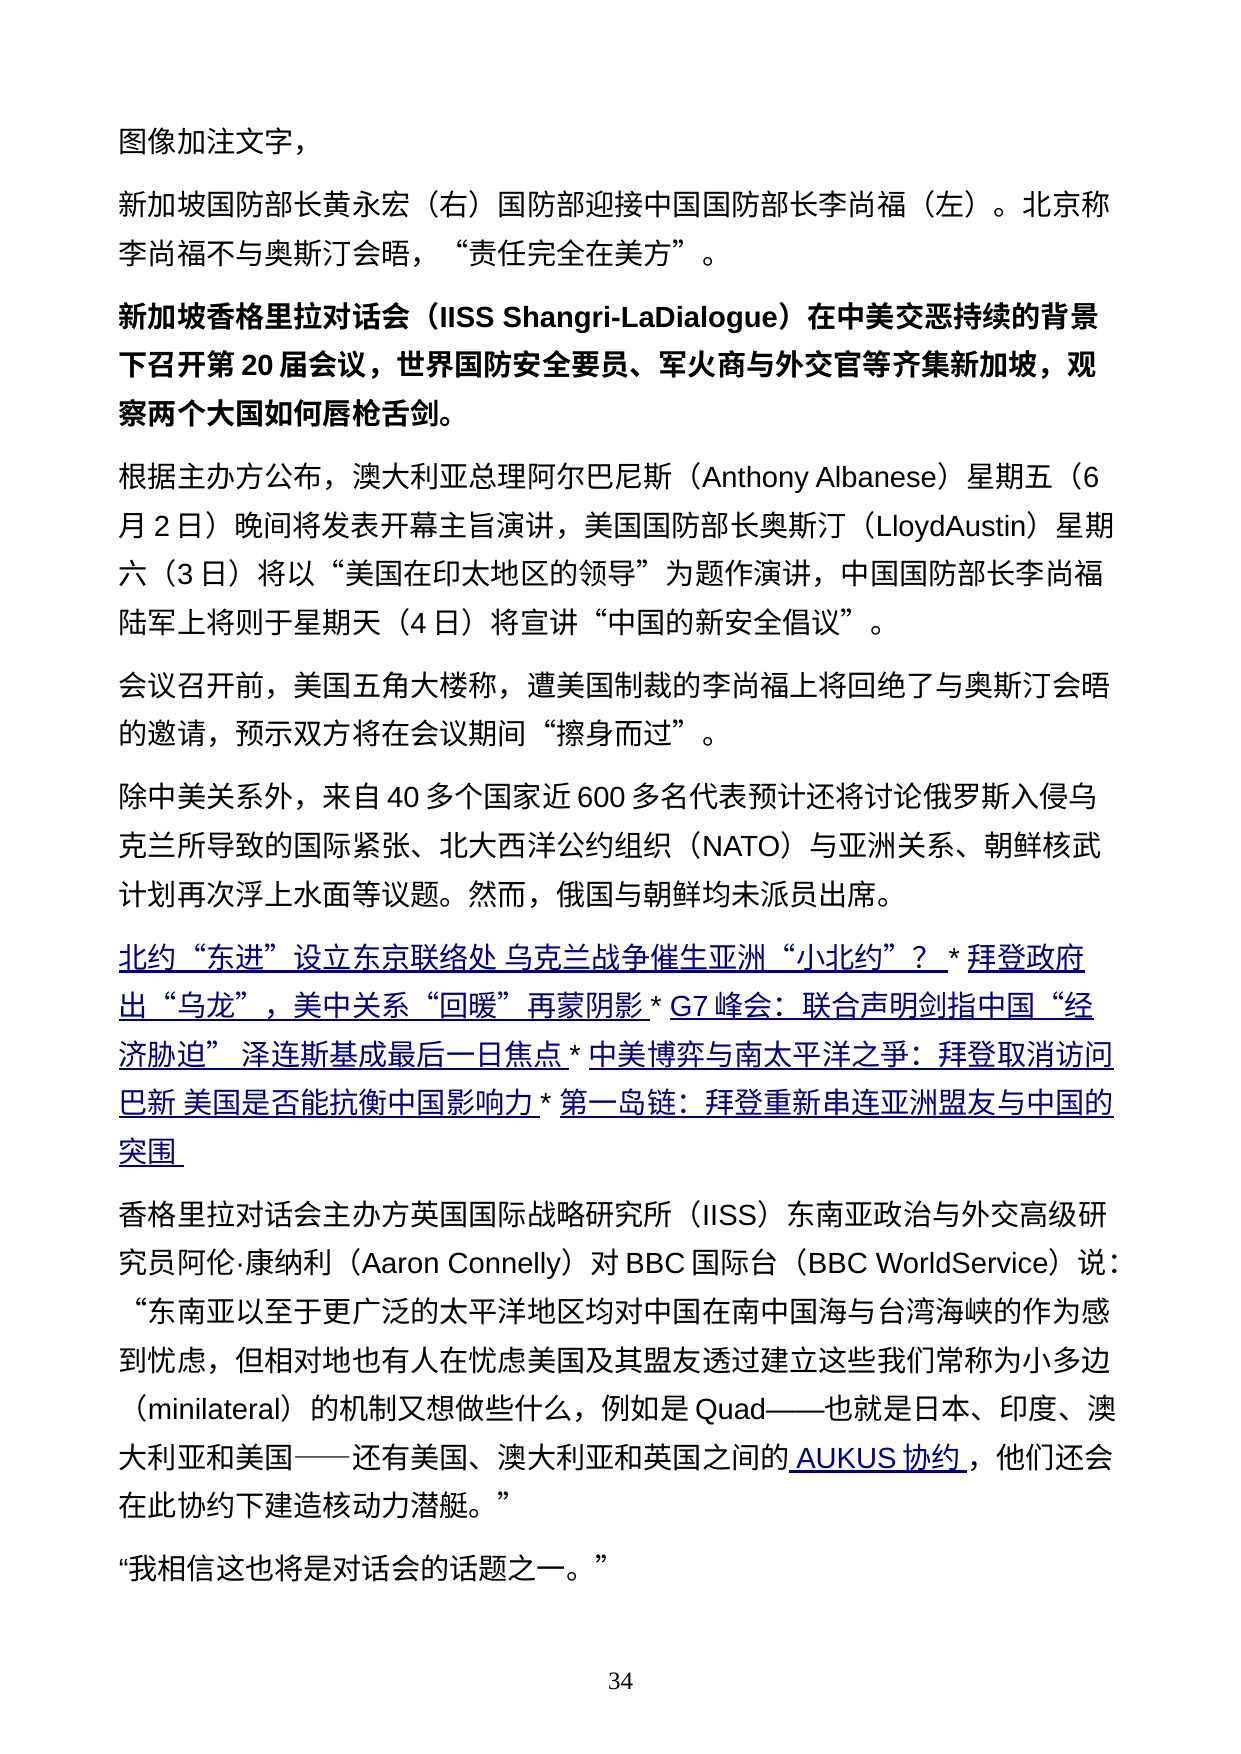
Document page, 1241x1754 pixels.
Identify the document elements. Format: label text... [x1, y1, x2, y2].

text 会议召开前，美国五角大楼称，遭美国制裁的李尚福上将回绝了与奥斯汀会晤的邀请，预示双方将在会议期间“擦身而过”。 [118, 662, 1122, 753]
text 根据主办方公布，澳大利亚总理阿尔巴尼斯（Anthony Albanese）星期五（6月2日）晚间将发表开幕主旨演讲，美国国防部长奥斯汀（LloydAustin）星期六（3日）将以“美国在印太地区的领导”为题作演讲，中国国防部长李尚福陆军上将则于星期天（4日）将宣讲“中国的新安全倡议”。 [118, 453, 1122, 641]
text 北约“东进”设立东京联络处 乌克兰战争催生亚洲“小北约”？ * 拜登政府出“乌龙”，美中关系“回暖”再蒙阴影 * G7峰会：联合声明剑指中国“经济胁迫” 泽连斯基成最后一日焦点 * 中美博弈与南太平洋之爭：拜登取消访问巴新 美国是否能抗衡中国影响力 * 第一岛链：拜登重新串连亚洲盟友与中国的突围 [118, 934, 1122, 1171]
text 香格里拉对话会主办方英国国际战略研究所（IISS）东南亚政治与外交高级研究员阿伦·康纳利（Aaron Connelly）对BBC国际台（BBC WorldService）说：“东南亚以至于更广泛的太平洋地区均对中国在南中国海与台湾海峡的作为感到忧虑，但相对地也有人在忧虑美国及其盟友透过建立这些我们常称为小多边（minilateral）的机制又想做些什么，例如是Quad——也就是日本、印度、澳大利亚和美国——还有美国、澳大利亚和英国之间的 AUKUS协约 ，他们还会在此协约下建造核动力潜艇。” [118, 1191, 1122, 1525]
text 除中美关系外，来自40多个国家近600多名代表预计还将讨论俄罗斯入侵乌克兰所导致的国际紧张、北大西洋公约组织（NATO）与亚洲关系、朝鲜核武计划再次浮上水面等议题。然而，俄国与朝鲜均未派员出席。 [118, 774, 1122, 913]
text 新加坡国防部长黄永宏（右）国防部迎接中国国防部长李尚福（左）。北京称李尚福不与奥斯汀会晤，“责任完全在美方”。 [118, 182, 1122, 272]
text “我相信这也将是对话会的话题之一。” [118, 1546, 1122, 1588]
text 图像加注文字， [118, 118, 1122, 161]
text 新加坡香格里拉对话会（IISS Shangri-LaDialogue）在中美交恶持续的背景下召开第20届会议，世界国防安全要员、军火商与外交官等齐集新加坡，观察两个大国如何唇枪舌剑。 [118, 293, 1122, 433]
